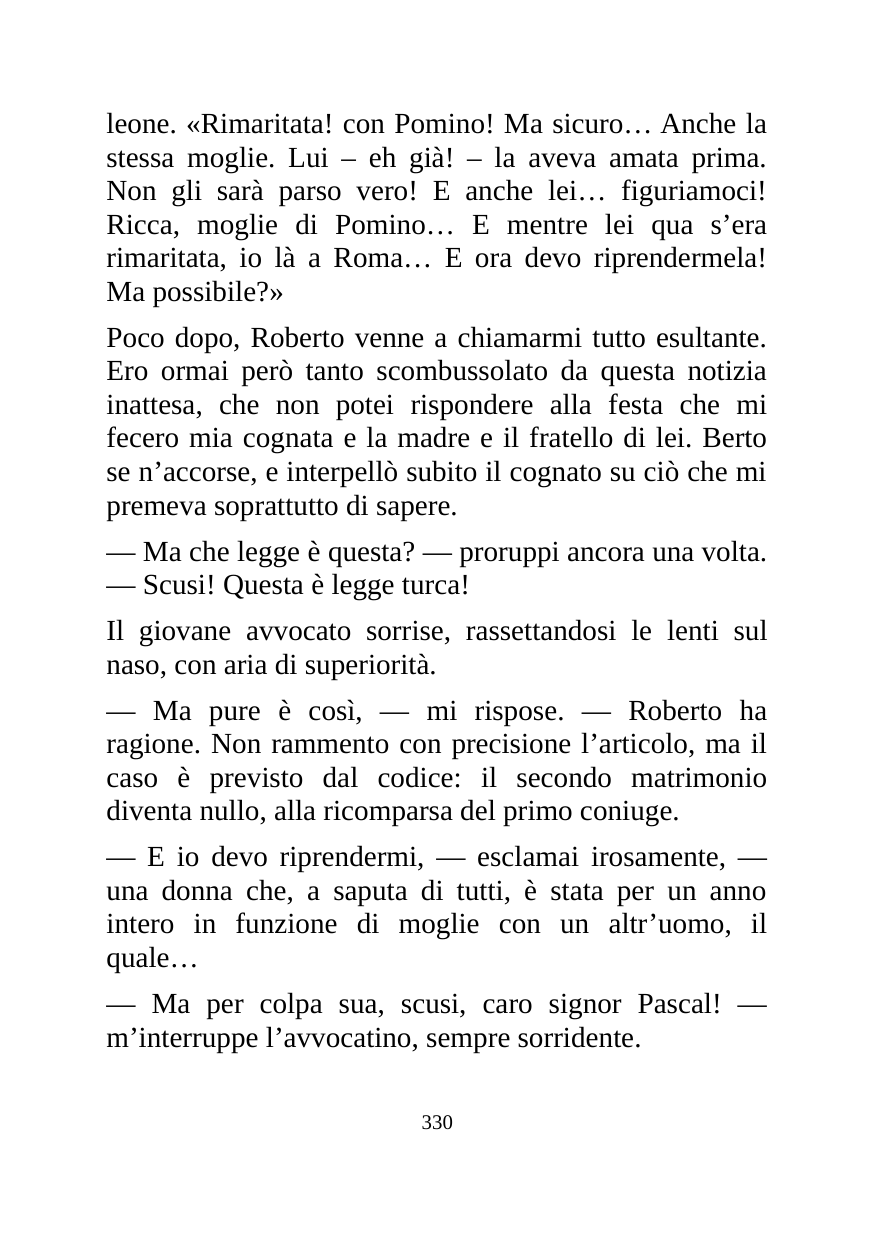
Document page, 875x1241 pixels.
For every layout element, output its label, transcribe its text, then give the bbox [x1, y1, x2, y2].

text — Ma pure è così, — mi rispose. — Roberto ha ragione. Non rammento con precisione l’articolo, ma il caso è previsto dal codice: il secondo matrimonio diventa nullo, alla ricomparsa del primo coniuge. [106, 693, 768, 827]
text Il giovane avvocato sorrise, rassettandosi le lenti sul naso, con aria di superiorità. [106, 613, 768, 680]
text — Ma che legge è questa? — proruppi ancora una volta. — Scusi! Questa è legge turca! [106, 534, 768, 601]
text Poco dopo, Roberto venne a chiamarmi tutto esultante. Ero ormai però tanto scombussolato da questa notizia inattesa, che non potei rispondere alla festa che mi fecero mia cognata e la madre e il fratello di lei. Berto se n’accorse, e interpellò subito il cognato su ciò che mi premeva soprattutto di sapere. [106, 320, 768, 521]
text — E io devo riprendermi, — esclamai irosamente, — una donna che, a saputa di tutti, è stata per un anno intero in funzione di moglie con un altr’uomo, il quale… [106, 839, 768, 974]
text leone. «Rimaritata! con Pomino! Ma sicuro… Anche la stessa moglie. Lui – eh già! – la aveva amata prima. Non gli sarà parso vero! E anche lei… figuriamoci! Ricca, moglie di Pomino… E mentre lei qua s’era rimaritata, io là a Roma… E ora devo riprendermela! Ma possibile?» [106, 106, 768, 307]
text — Ma per colpa sua, scusi, caro signor Pascal! — m’interruppe l’avvocatino, sempre sorridente. [106, 986, 768, 1053]
